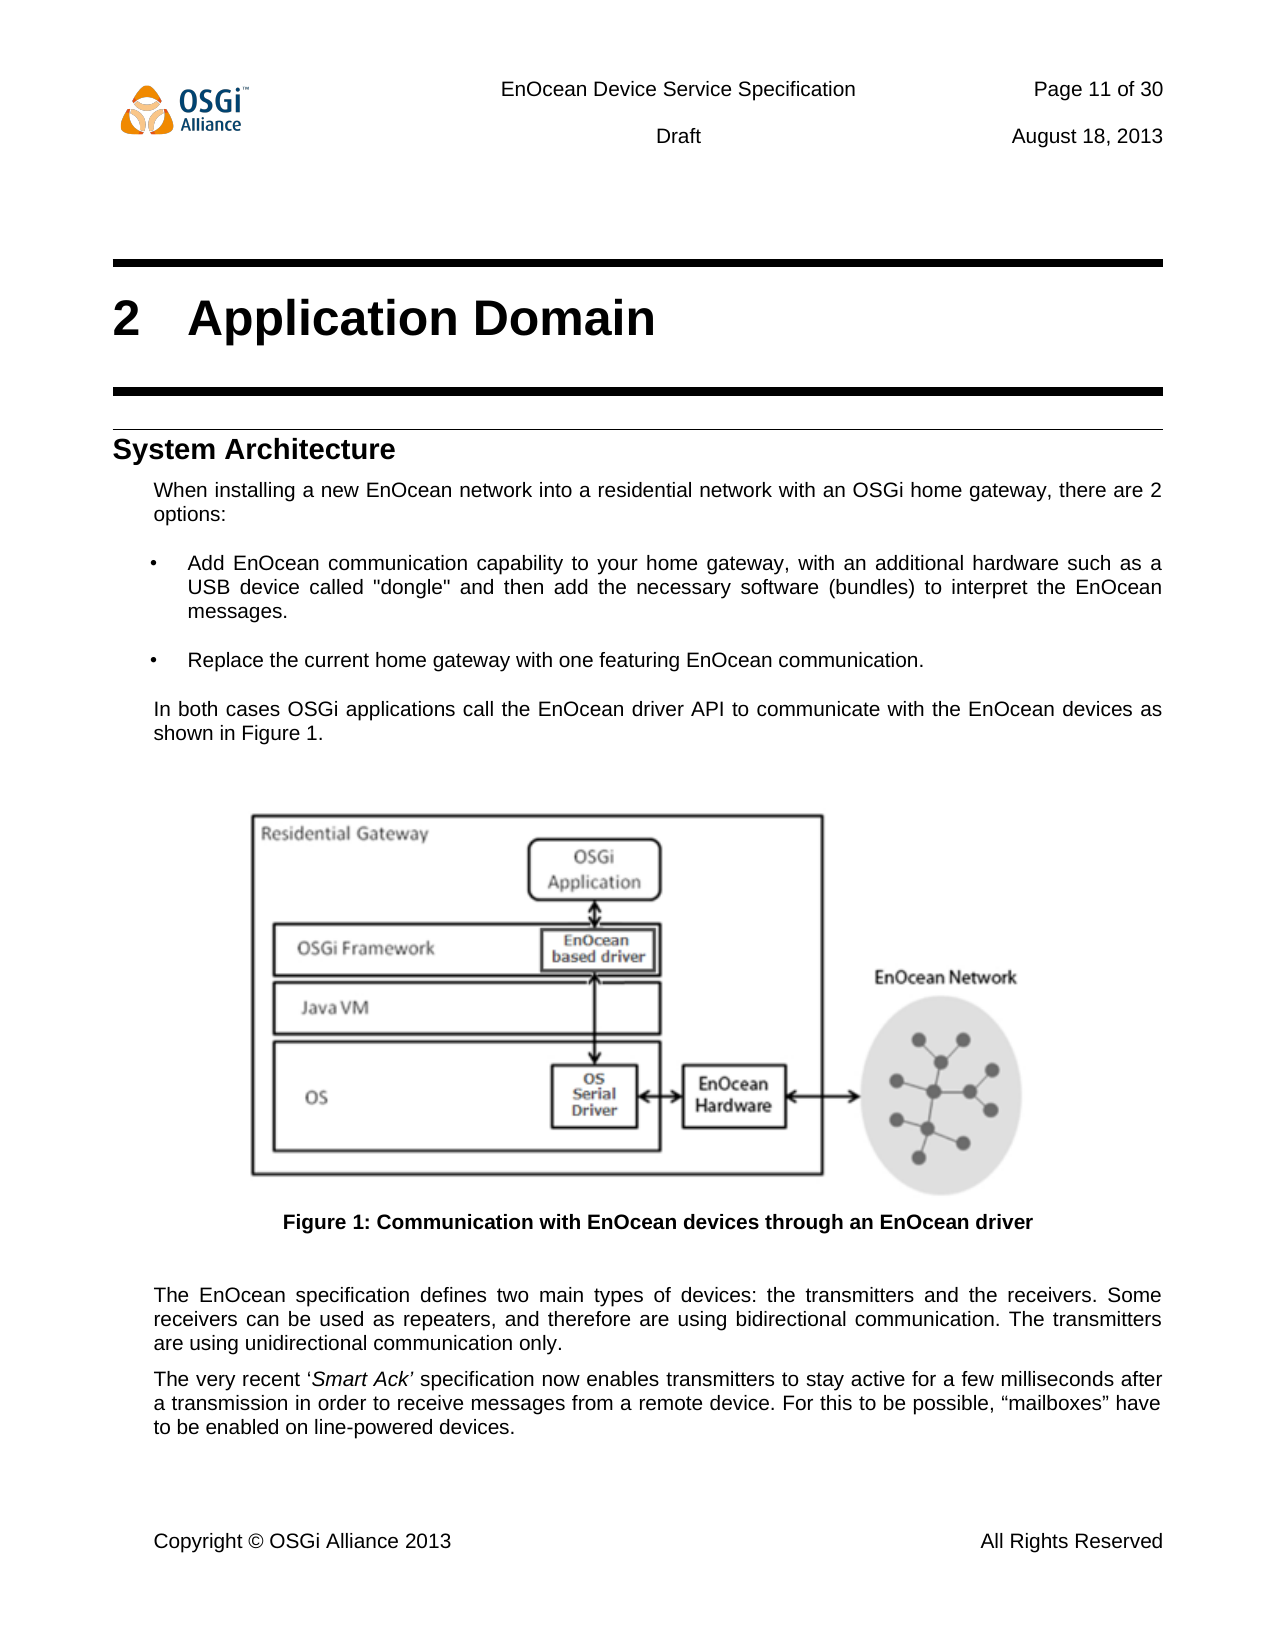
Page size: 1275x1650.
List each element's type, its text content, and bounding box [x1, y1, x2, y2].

subtitle System Architecture [112, 430, 1163, 466]
list Add EnOcean communication capability to your home gateway, with an additional hardware such as a USB device called "dongle" and then add the necessary software (bundles) to interpret the EnOcean messages. [150, 551, 1163, 623]
picture [113, 78, 257, 142]
text When installing a new EnOcean network into a residential network with an OSGi home gateway, there are 2 options: [153, 478, 1163, 526]
text Figure 1: Communication with EnOcean devices through an EnOcean driver [153, 1210, 1163, 1233]
picture [241, 806, 1035, 1210]
subtitle Application Domain [112, 260, 1163, 396]
text The EnOcean specification defines two main types of devices: the transmitters and the receivers. Some receivers can be used as repeaters, and therefore are using bidirectional communication. The transmitters are using unidirectional communication only. [153, 1282, 1163, 1354]
text The very recent ‘Smart Ack’ specification now enables transmitters to stay active for a few milliseconds after a transmission in order to receive messages from a remote device. For this to be possible, “mailboxes” have to be enabled on line-powered devices. [153, 1367, 1163, 1439]
list Replace the current home gateway with one featuring EnOcean communication. [150, 648, 1163, 672]
text In both cases OSGi applications call the EnOcean driver API to communicate with the EnOcean devices as shown in Figure 1. [153, 697, 1163, 745]
